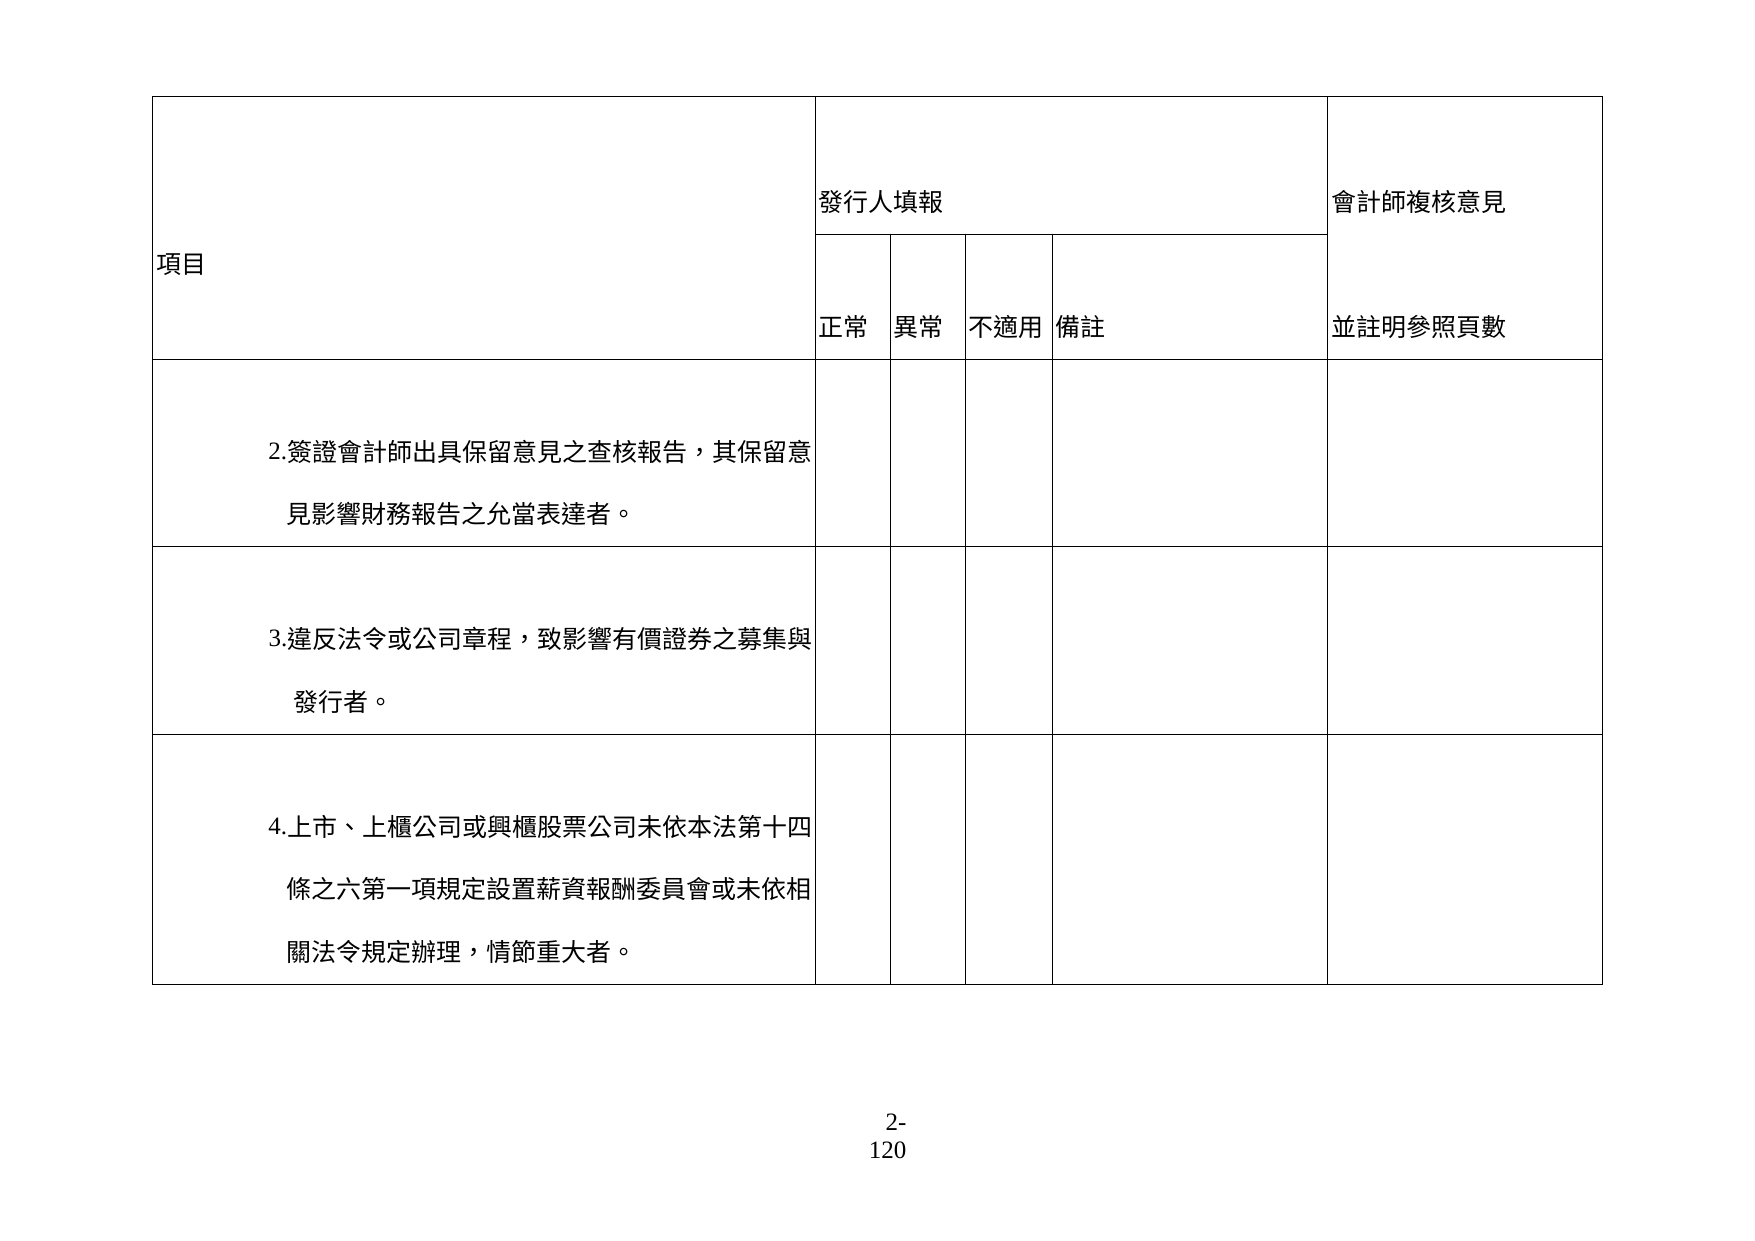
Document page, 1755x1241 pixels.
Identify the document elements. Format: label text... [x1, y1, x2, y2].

table_cell [966, 735, 1052, 983]
table_cell 異常 [891, 235, 965, 358]
table_cell [891, 547, 965, 733]
table_cell [966, 360, 1052, 546]
table_cell 備註 [1053, 235, 1327, 358]
table_cell [1328, 360, 1602, 546]
table_cell [816, 360, 890, 546]
table_cell 正常 [816, 235, 890, 358]
table_cell 不適用 [966, 235, 1052, 358]
table_cell [891, 735, 965, 983]
table_cell [1053, 360, 1327, 546]
table_header 發行人填報 [816, 97, 1327, 233]
table_cell [1328, 547, 1602, 733]
table_cell [1053, 735, 1327, 983]
table_cell [816, 735, 890, 983]
table_cell [816, 547, 890, 733]
table_header 項目 [153, 97, 815, 358]
table_cell 3.違反法令或公司章程，致影響有價證券之募集與發行者。 [153, 547, 815, 733]
table_cell 4.上市、上櫃公司或興櫃股票公司未依本法第十四條之六第一項規定設置薪資報酬委員會或未依相關法令規定辦理，情節重大者。 [153, 735, 815, 983]
table_cell 2.簽證會計師出具保留意見之查核報告，其保留意見影響財務報告之允當表達者。 [153, 360, 815, 546]
table_cell [966, 547, 1052, 733]
table_cell [891, 360, 965, 546]
table_cell [1328, 735, 1602, 983]
table_cell [1053, 547, 1327, 733]
table_header 會計師複核意見 並註明參照頁數 [1328, 97, 1602, 358]
